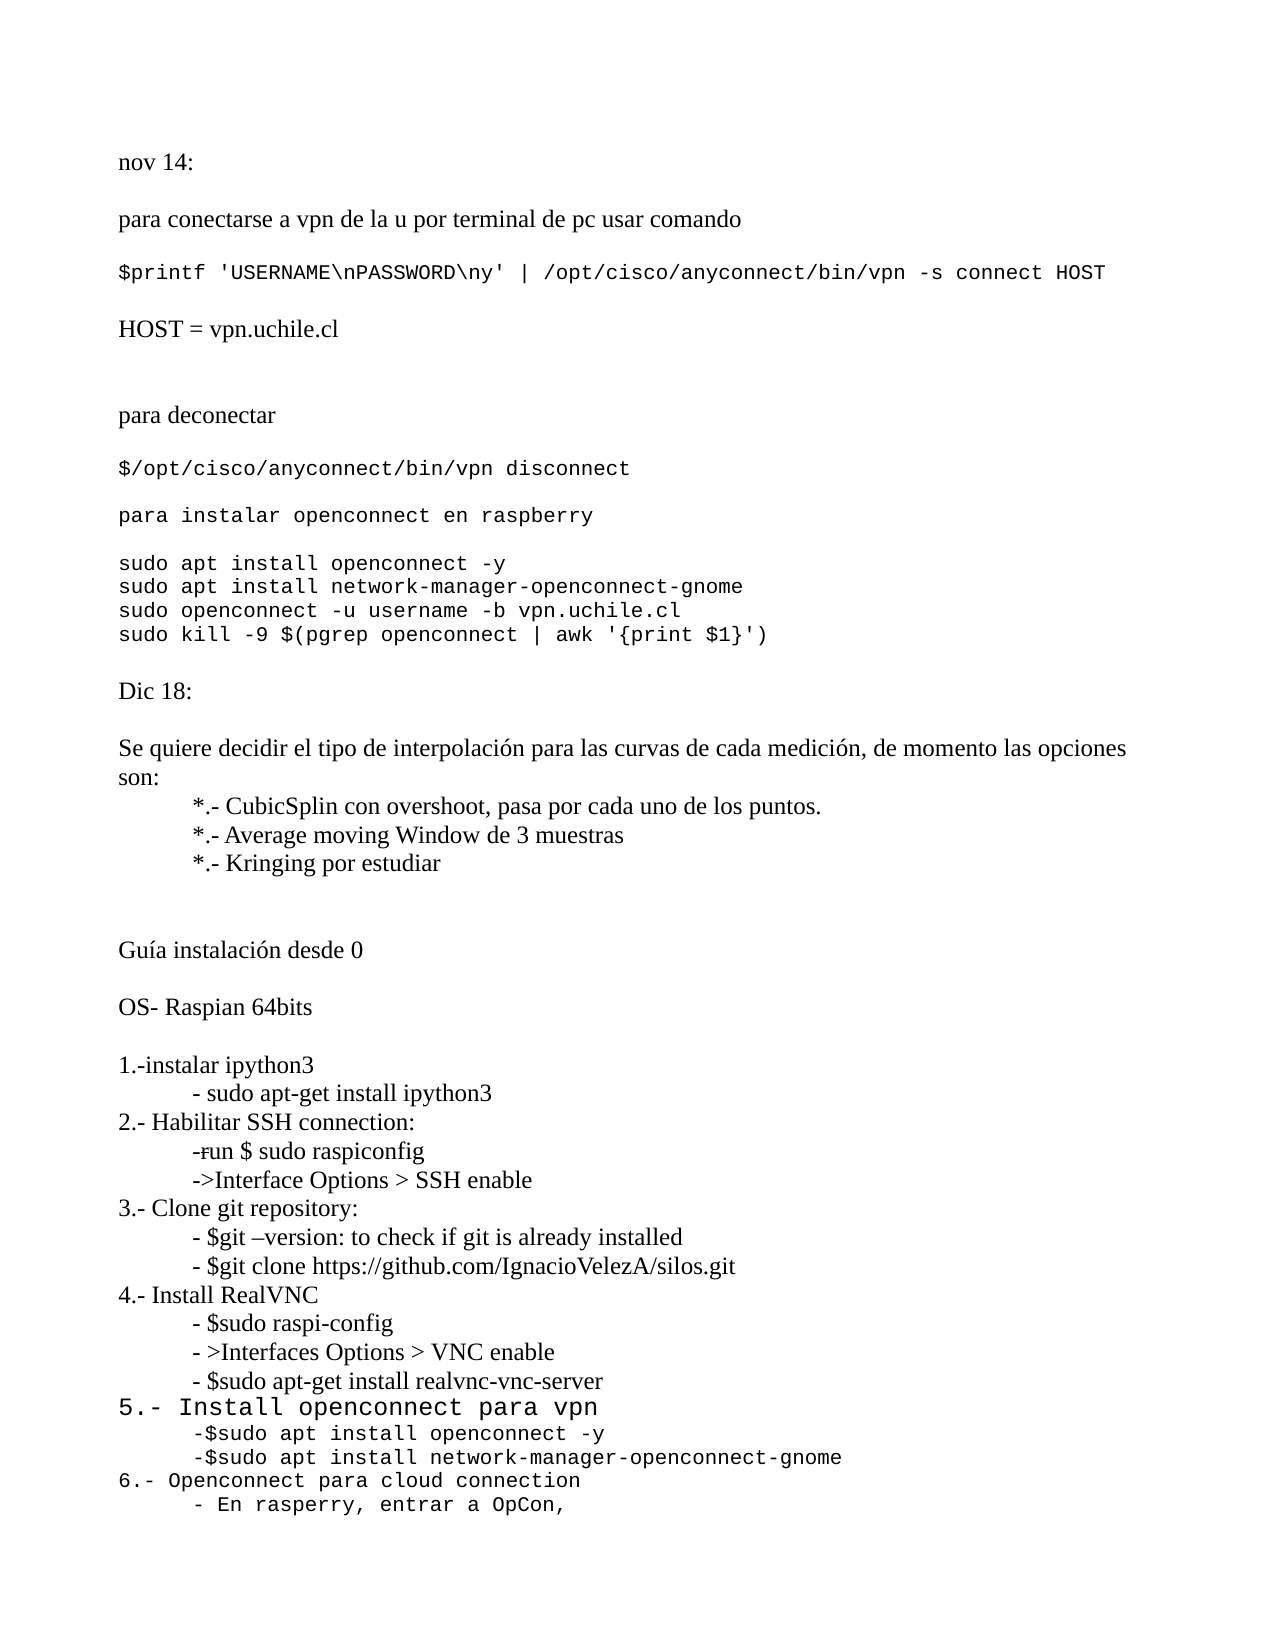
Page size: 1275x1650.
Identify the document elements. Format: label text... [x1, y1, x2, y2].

text *.- CubicSplin con overshoot, pasa por cada uno de los puntos. [118, 791, 1157, 820]
text 6.- Openconnect para cloud connection [118, 1470, 1157, 1494]
text 4.- Install RealVNC [118, 1280, 1157, 1308]
text -$sudo apt install openconnect -y [118, 1423, 1157, 1447]
text HOST = vpn.uchile.cl [118, 314, 1157, 343]
text Dic 18: [118, 676, 1157, 705]
text sudo kill -9 $(pgrep openconnect | awk '{print $1}') [118, 623, 1157, 647]
text para conectarse a vpn de la u por terminal de pc usar comando [118, 204, 1157, 233]
text - $git –version: to check if git is already installed [118, 1222, 1157, 1251]
text para deconectar [118, 401, 1157, 429]
text 3.- Clone git repository: [118, 1193, 1157, 1222]
text - sudo apt-get install ipython3 [118, 1078, 1157, 1107]
text para instalar openconnect en raspberry [118, 505, 1157, 529]
text - $sudo raspi-config [118, 1308, 1157, 1337]
text sudo openconnect -u username -b vpn.uchile.cl [118, 600, 1157, 623]
text - En rasperry, entrar a OpCon, [118, 1494, 1157, 1518]
text ->Interface Options > SSH enable [118, 1165, 1157, 1193]
text -run $ sudo raspiconfig [118, 1136, 1157, 1165]
text sudo apt install openconnect -y [118, 553, 1157, 576]
text 2.- Habilitar SSH connection: [118, 1107, 1157, 1136]
text *.- Kringing por estudiar [118, 848, 1157, 877]
text nov 14: [118, 147, 1157, 176]
text Se quiere decidir el tipo de interpolación para las curvas de cada medición, de momento las opciones son: [118, 733, 1157, 791]
text sudo apt install network-manager-openconnect-gnome [118, 576, 1157, 600]
text 1.-instalar ipython3 [118, 1050, 1157, 1078]
text -$sudo apt install network-manager-openconnect-gnome [118, 1447, 1157, 1470]
text $/opt/cisco/anyconnect/bin/vpn disconnect [118, 458, 1157, 482]
text *.- Average moving Window de 3 muestras [118, 820, 1157, 848]
text $printf 'USERNAME\nPASSWORD\ny' | /opt/cisco/anyconnect/bin/vpn -s connect HOST [118, 262, 1157, 286]
text - $sudo apt-get install realvnc-vnc-server [118, 1366, 1157, 1395]
text OS- Raspian 64bits [118, 992, 1157, 1021]
text Guía instalación desde 0 [118, 935, 1157, 963]
text 5.- Install openconnect para vpn [118, 1395, 1157, 1423]
text - >Interfaces Options > VNC enable [118, 1337, 1157, 1366]
text - $git clone https://github.com/IgnacioVelezA/silos.git [118, 1251, 1157, 1280]
